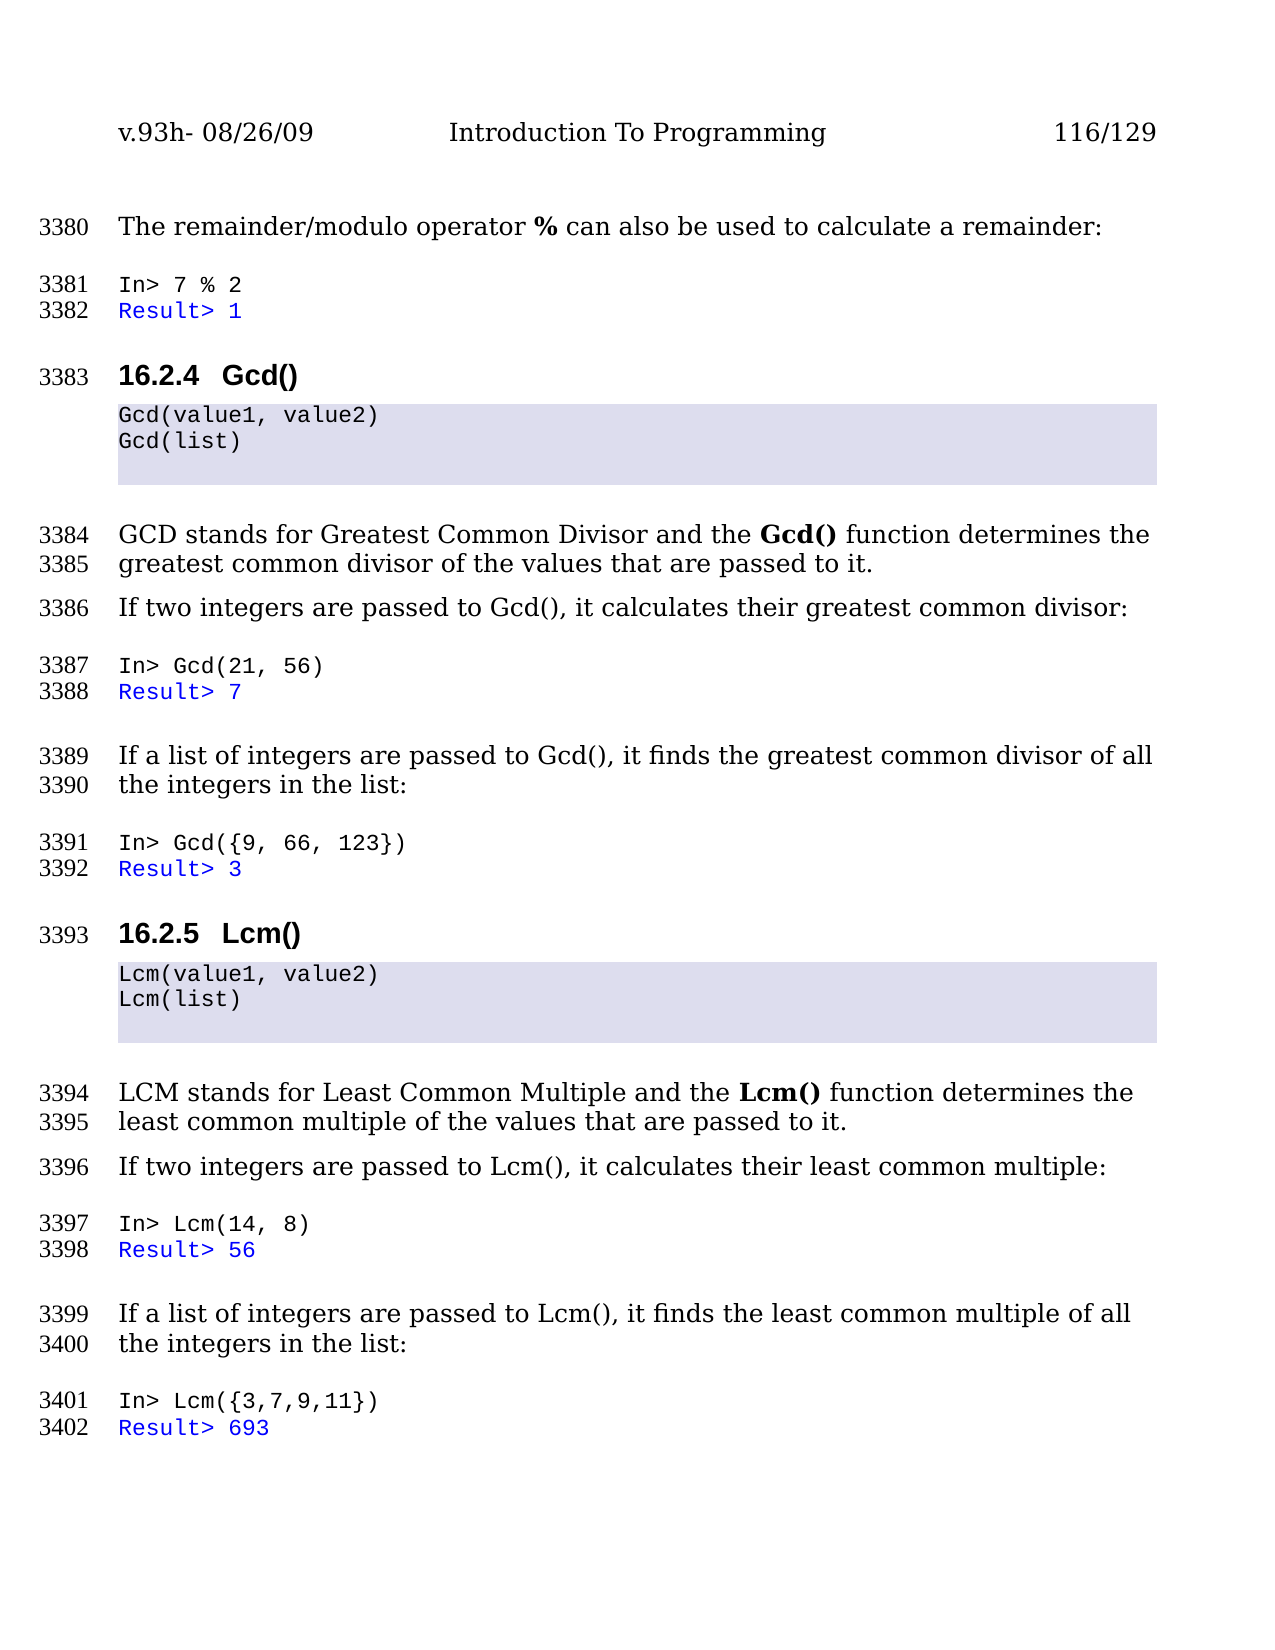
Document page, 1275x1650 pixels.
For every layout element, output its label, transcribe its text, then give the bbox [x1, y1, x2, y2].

text If two integers are passed to Gcd(), it calculates their greatest common divisor: [118, 593, 1157, 622]
text In> Lcm(14, 8) [118, 1213, 1157, 1239]
text LCM stands for Least Common Multiple and the Lcm() function determines the least common multiple of the values that are passed to it. [118, 1078, 1157, 1137]
text In> 7 % 2 [118, 273, 1157, 299]
text Result> 3 [118, 857, 1157, 883]
text If a list of integers are passed to Gcd(), it finds the greatest common divisor of all the integers in the list: [118, 741, 1157, 799]
table_header Lcm(value1, value2) Lcm(list) [118, 962, 1157, 1043]
text If two integers are passed to Lcm(), it calculates their least common multiple: [118, 1152, 1157, 1181]
subtitle Lcm() [118, 916, 1157, 950]
text In> Lcm({3,7,9,11}) [118, 1390, 1157, 1416]
text The remainder/modulo operator % can also be used to calculate a remainder: [118, 212, 1157, 241]
text Result> 7 [118, 680, 1157, 706]
subtitle Gcd() [118, 358, 1157, 391]
text Result> 1 [118, 299, 1157, 325]
text GCD stands for Greatest Common Divisor and the Gcd() function determines the greatest common divisor of the values that are passed to it. [118, 520, 1157, 578]
text Result> 56 [118, 1239, 1157, 1265]
text In> Gcd({9, 66, 123}) [118, 831, 1157, 857]
text If a list of integers are passed to Lcm(), it finds the least common multiple of all the integers in the list: [118, 1299, 1157, 1358]
text Result> 693 [118, 1416, 1157, 1442]
table_header Gcd(value1, value2) Gcd(list) [118, 404, 1157, 485]
text In> Gcd(21, 56) [118, 654, 1157, 680]
